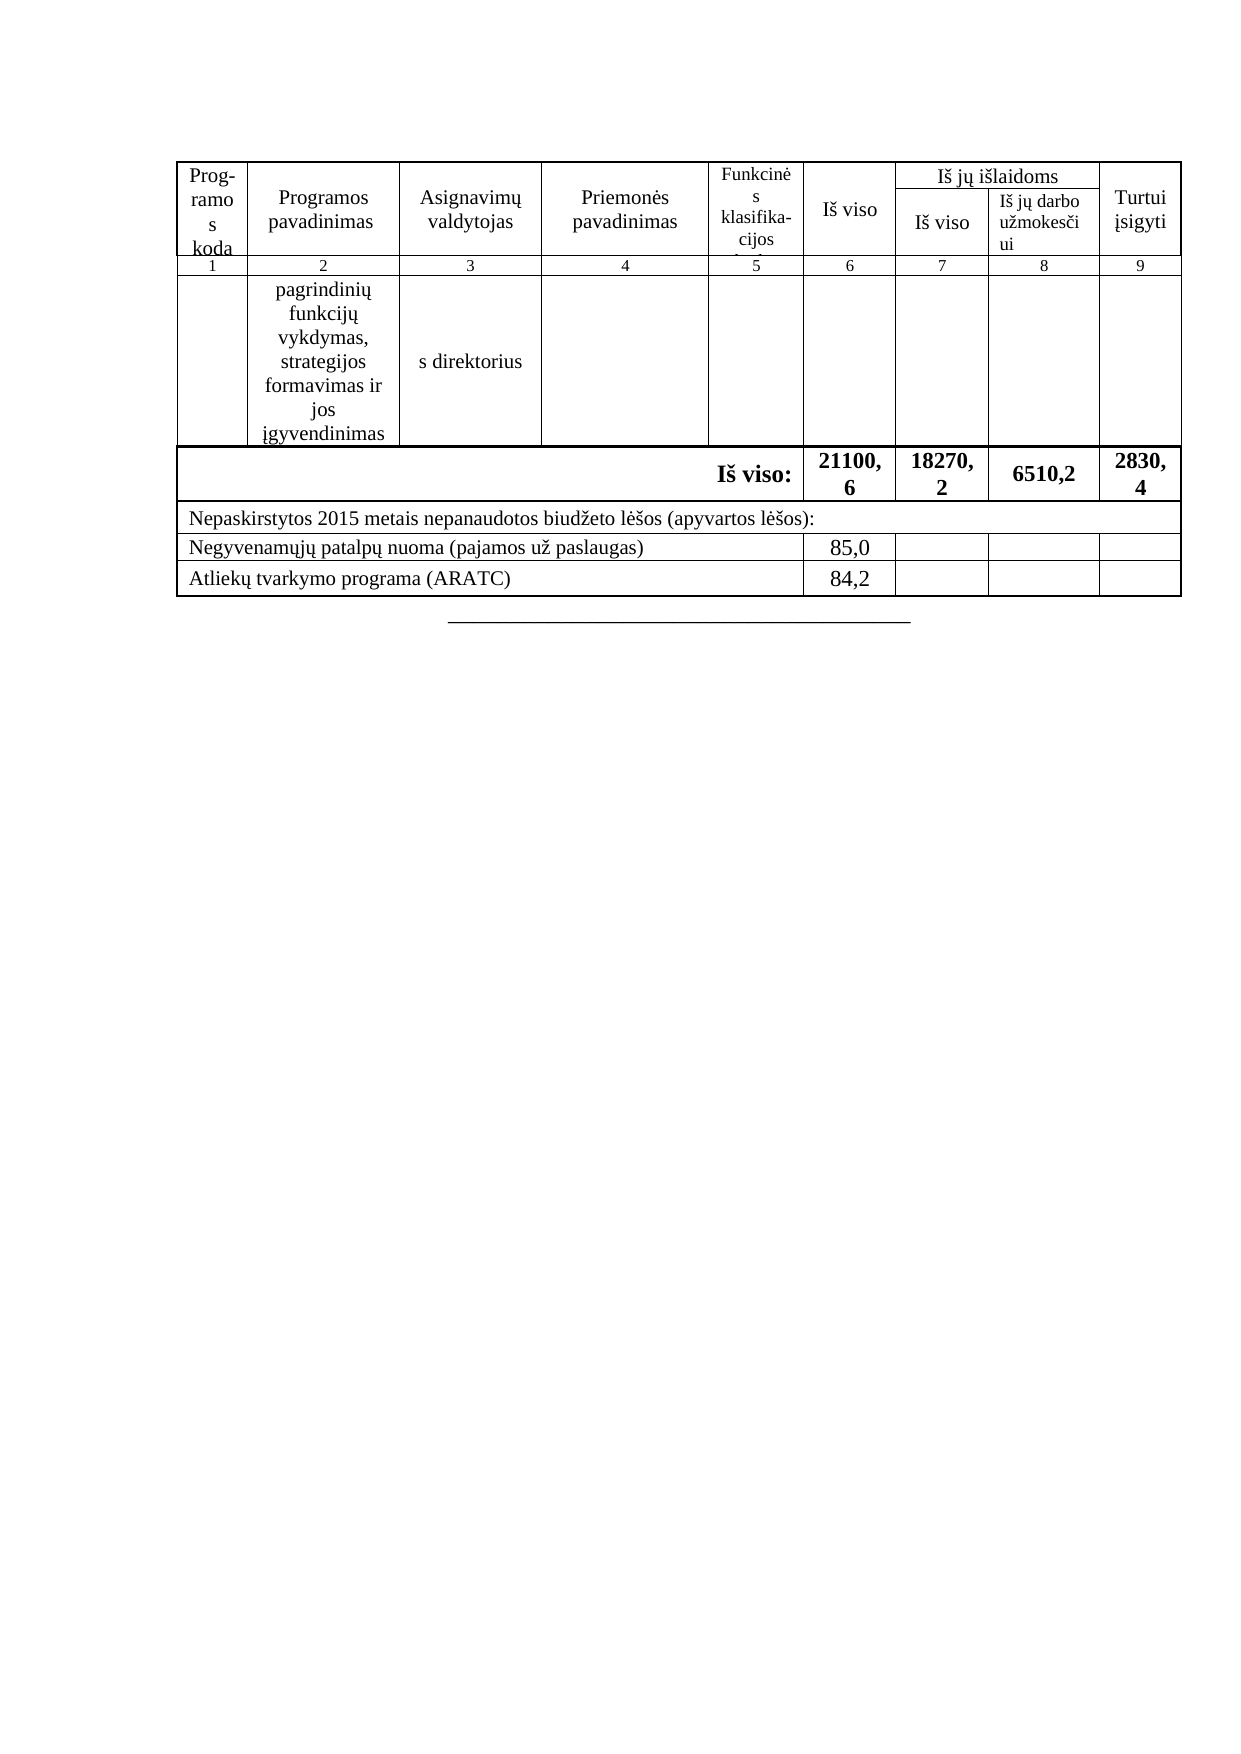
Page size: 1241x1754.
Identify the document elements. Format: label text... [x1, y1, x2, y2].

table_header Turtui įsigyti [1100, 163, 1180, 254]
table_cell 2830,4 [1100, 448, 1180, 500]
table_header Prog-ramos kodas [178, 163, 247, 254]
table_cell 9 [1100, 256, 1181, 275]
table_cell [709, 276, 803, 445]
table_cell Iš jų darbo užmokesčiui [989, 189, 1099, 254]
table_cell Atliekų tvarkymo programa (ARATC) [178, 561, 803, 595]
table_header Funkcinės klasifika-cijos kodas [709, 163, 803, 254]
table_cell [542, 276, 708, 445]
table_cell 85,0 [804, 534, 895, 560]
table_cell [896, 276, 988, 445]
table_cell [896, 561, 988, 595]
table_cell pagrindinių funkcijų vykdymas, strategijos formavimas ir jos įgyvendinimas [248, 276, 399, 445]
table_cell [178, 276, 247, 445]
table_cell [1100, 276, 1181, 445]
table_cell 7 [896, 256, 988, 275]
table_cell 84,2 [804, 561, 895, 595]
table_cell 8 [989, 256, 1099, 275]
table_header Priemonės pavadinimas [542, 163, 708, 254]
table_header Iš jų išlaidoms [896, 163, 1099, 188]
table_header Programos pavadinimas [248, 163, 399, 254]
table_cell 21100,6 [804, 448, 895, 500]
table_header Iš viso [804, 163, 895, 254]
table_header Asignavimų valdytojas [400, 163, 541, 254]
table_cell Nepaskirstytos 2015 metais nepanaudotos biudžeto lėšos (apyvartos lėšos): [178, 502, 1180, 533]
table_cell 2 [248, 256, 399, 275]
table_cell Iš viso: [178, 448, 803, 500]
table_cell 18270,2 [896, 448, 988, 500]
table_cell 3 [400, 256, 541, 275]
table_cell [989, 534, 1099, 560]
table_cell 1 [178, 256, 247, 275]
table_cell Iš viso [896, 189, 988, 254]
table_cell [896, 534, 988, 560]
table_cell [1100, 561, 1180, 595]
table_cell [804, 276, 895, 445]
table_cell [1100, 534, 1180, 560]
table_cell 4 [542, 256, 708, 275]
table_cell 6 [804, 256, 895, 275]
text _____________________________________ [177, 597, 1181, 626]
table_cell 5 [709, 256, 803, 275]
table_cell [989, 561, 1099, 595]
table_cell [989, 276, 1099, 445]
table_cell s direktorius [400, 276, 541, 445]
table_cell 6510,2 [989, 448, 1099, 500]
table_cell Negyvenamųjų patalpų nuoma (pajamos už paslaugas) [178, 534, 803, 560]
